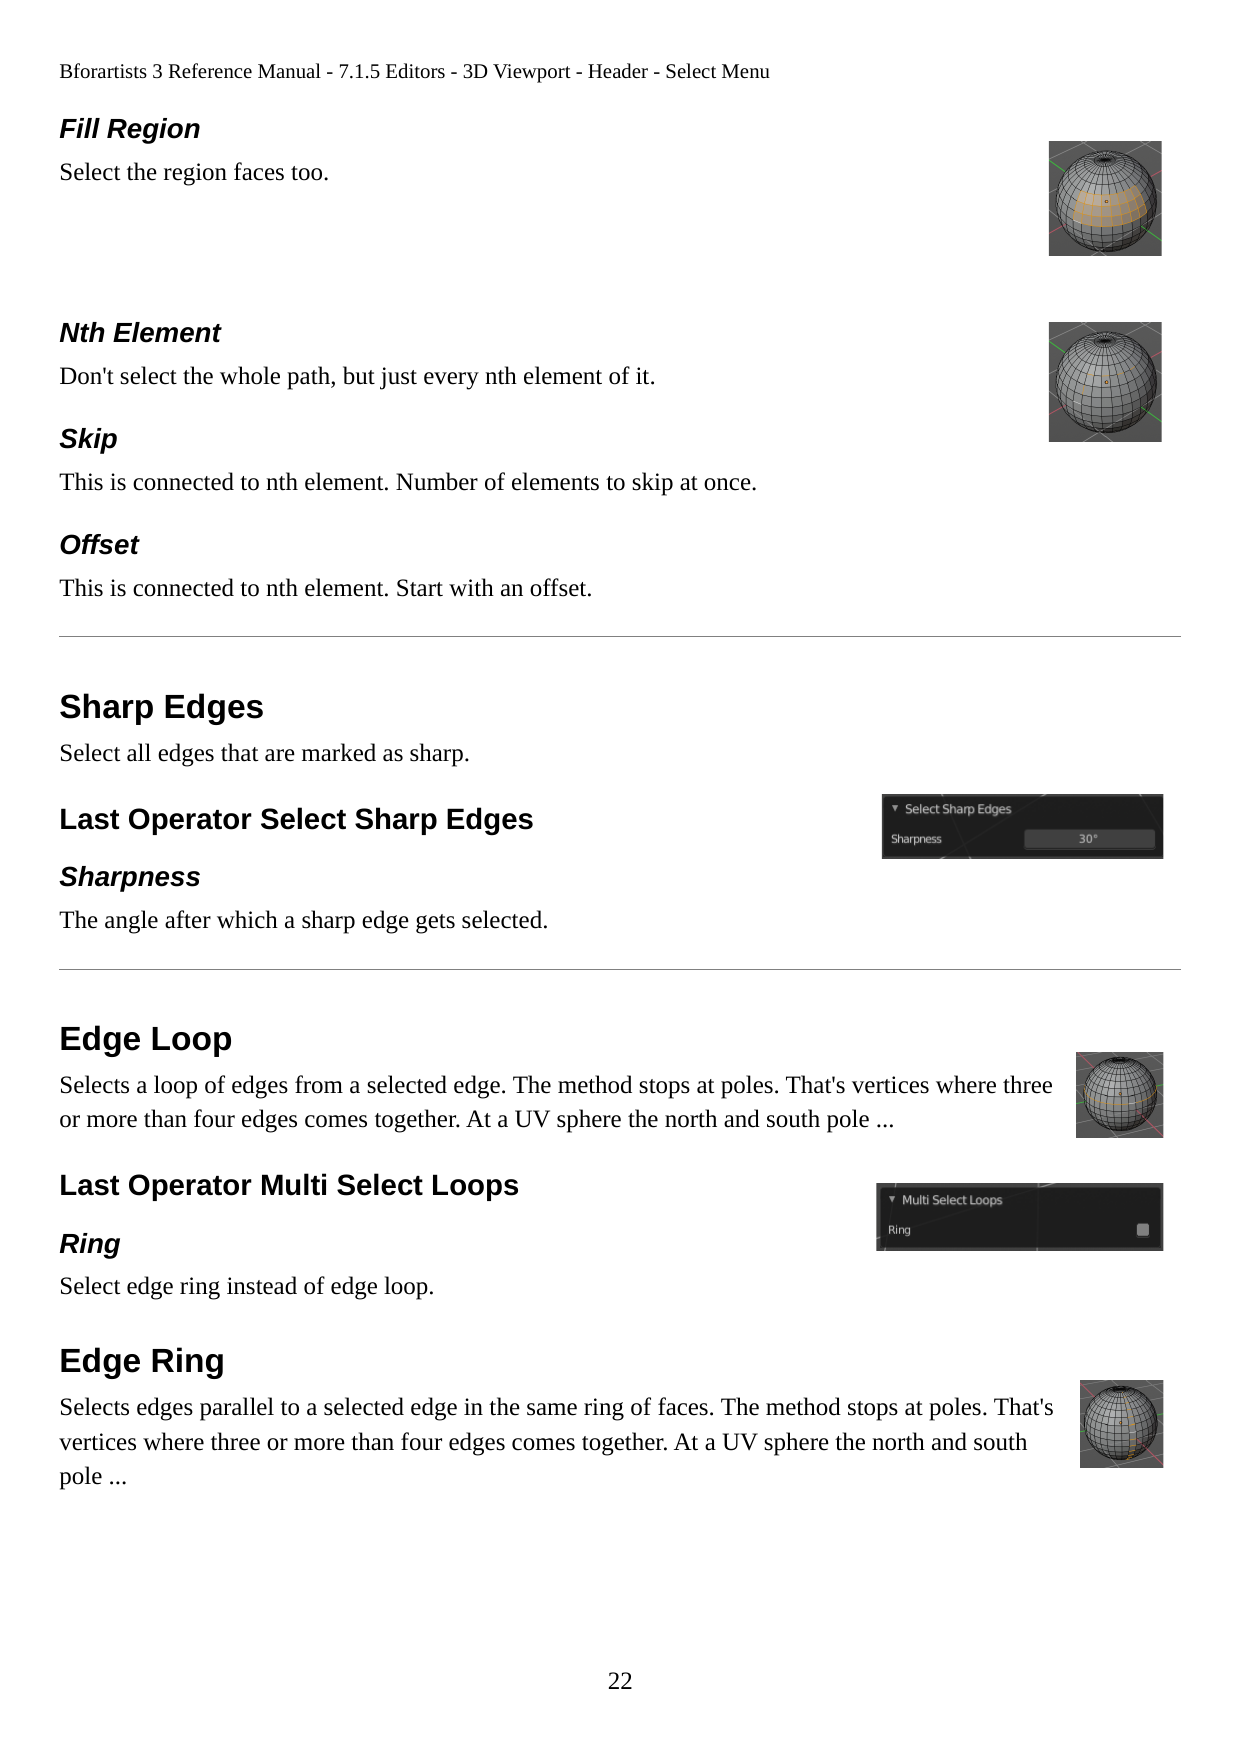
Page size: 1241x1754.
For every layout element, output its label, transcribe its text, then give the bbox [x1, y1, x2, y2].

text Select edge ring instead of edge loop. [59, 1271, 1181, 1300]
subtitle Sharp Edges [59, 687, 1181, 726]
text Don't select the whole path, but just every nth element of it. [59, 361, 1048, 390]
picture [1048, 322, 1162, 442]
text This is connected to nth element. Number of elements to skip at once. [59, 467, 1181, 496]
subtitle Sharpness [59, 861, 1181, 892]
picture [881, 794, 1164, 859]
text The angle after which a sharp edge gets selected. [59, 905, 1181, 934]
subtitle Offset [59, 528, 1181, 560]
text Select the region faces too. [59, 157, 1048, 186]
subtitle Fill Region [59, 113, 1181, 144]
text Selects a loop of edges from a selected edge. The method stops at poles. That's vertices where three or more than four edges comes together. At a UV sphere the north and south pole ... [59, 1070, 1076, 1133]
text Select all edges that are marked as sharp. [59, 738, 1181, 767]
subtitle Skip [59, 423, 1181, 454]
subtitle Edge Ring [59, 1341, 1181, 1380]
picture [1080, 1380, 1164, 1468]
picture [1048, 141, 1162, 256]
subtitle Last Operator Select Sharp Edges [59, 802, 881, 836]
picture [876, 1183, 1164, 1251]
subtitle Nth Element [59, 317, 1181, 348]
subtitle Last Operator Multi Select Loops [59, 1168, 1181, 1202]
picture [1076, 1052, 1164, 1138]
subtitle Edge Loop [59, 1019, 1181, 1058]
text This is connected to nth element. Start with an offset. [59, 573, 1181, 602]
text Selects edges parallel to a selected edge in the same ring of faces. The method stops at poles. That's vertices where three or more than four edges comes together. At a UV sphere the north and south pole ... [59, 1392, 1181, 1490]
subtitle Ring [59, 1227, 1181, 1259]
